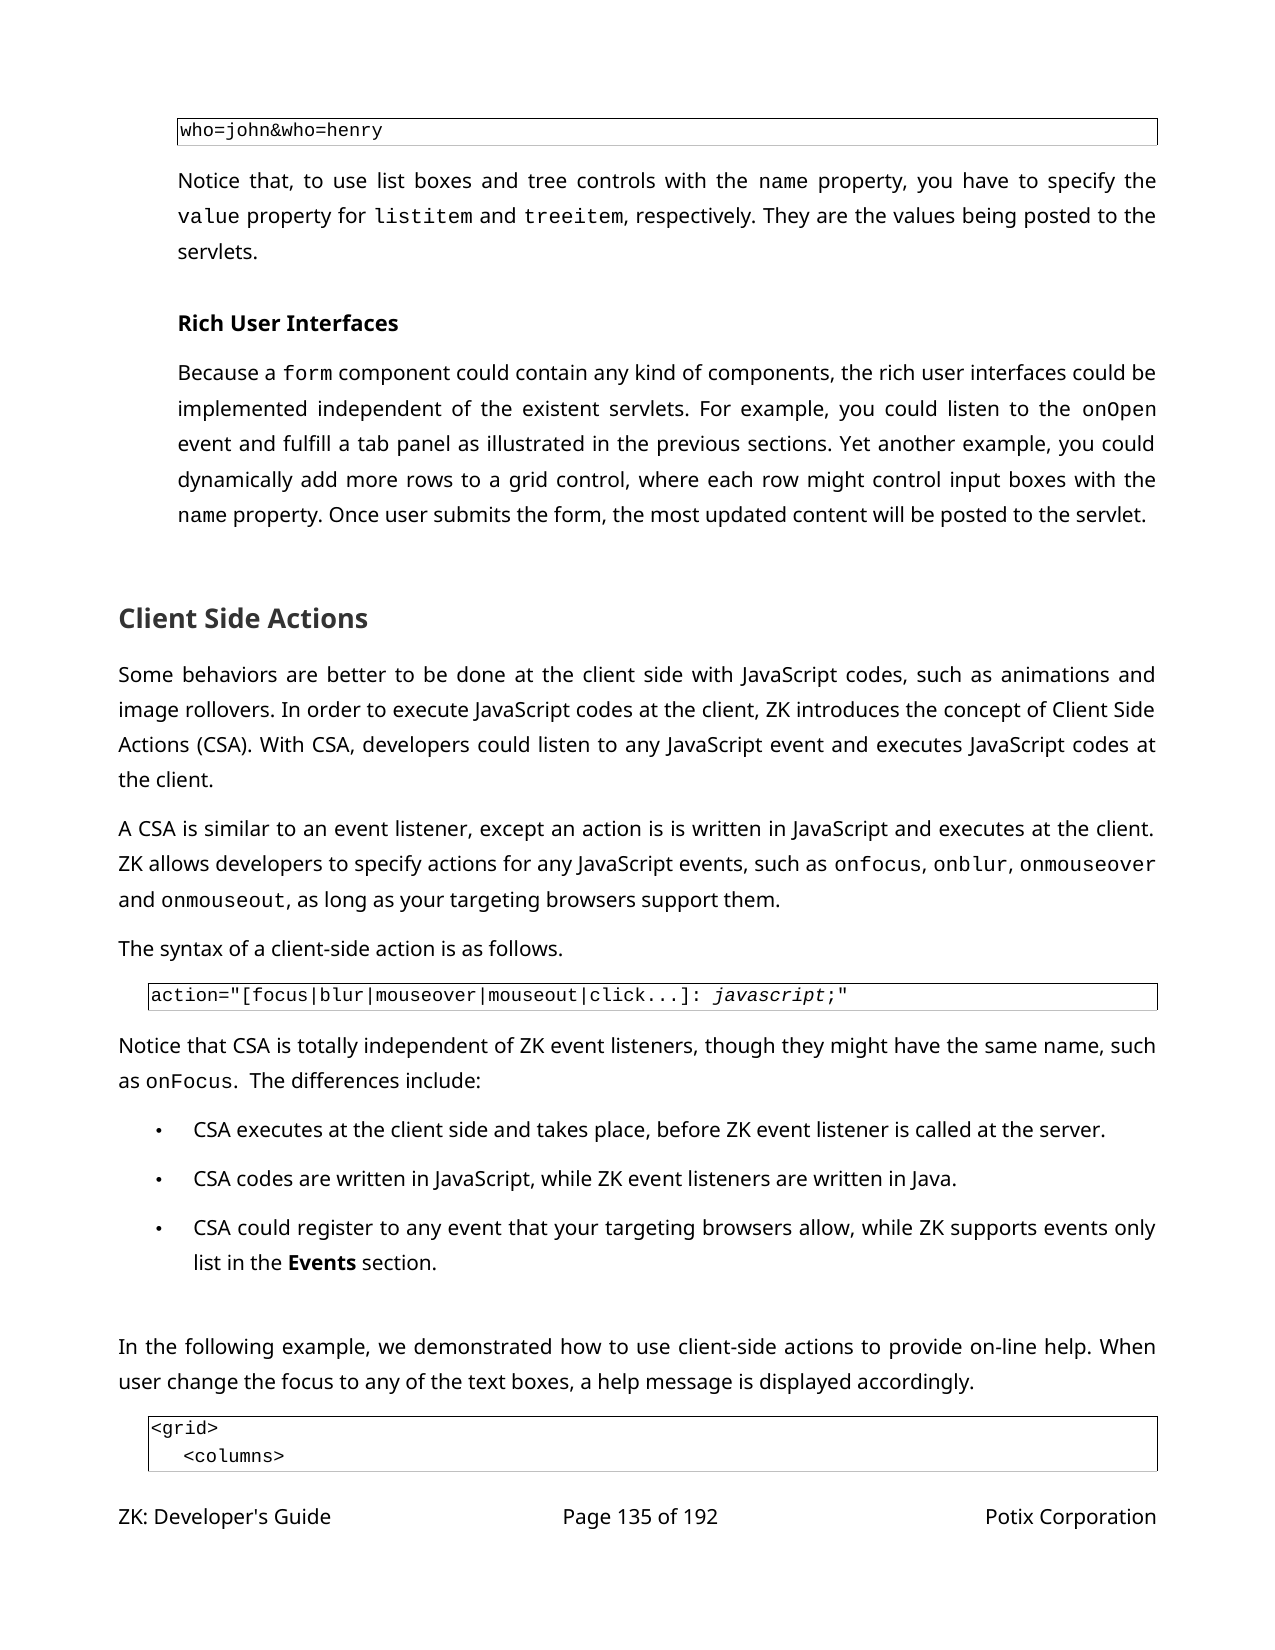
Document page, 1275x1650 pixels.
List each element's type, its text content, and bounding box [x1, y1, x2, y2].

text The syntax of a client-side action is as follows. [118, 934, 1157, 962]
text action="[focus|blur|mouseover|mouseout|click...]: javascript;" [149, 984, 1157, 1010]
text who=john&who=henry [178, 119, 1157, 145]
text <columns> [149, 1443, 1157, 1471]
text Notice that, to use list boxes and tree controls with the name property, you have to specify the value property for listitem and treeitem, respectively. They are the values being posted to the servlets. [177, 166, 1157, 265]
list CSA codes are written in JavaScript, while ZK event listeners are written in Java. [156, 1164, 1157, 1192]
text A CSA is similar to an event listener, except an action is is written in JavaScript and executes at the client. ZK allows developers to specify actions for any JavaScript events, such as onfocus, onblur, onmouseover and onmouseout, as long as your targeting browsers support them. [118, 814, 1157, 913]
text <grid> [149, 1417, 1157, 1441]
text Notice that CSA is totally independent of ZK event listeners, though they might have the same name, such as onFocus. The differences include: [118, 1031, 1157, 1094]
list CSA could register to any event that your targeting browsers allow, while ZK supports events only list in the Events section. [156, 1213, 1157, 1276]
subtitle Rich User Interfaces [177, 308, 1157, 338]
text In the following example, we demonstrated how to use client-side actions to provide on-line help. When user change the focus to any of the text boxes, a help message is displayed accordingly. [118, 1297, 1157, 1396]
subtitle Client Side Actions [118, 599, 1157, 636]
list CSA executes at the client side and takes place, before ZK event listener is called at the server. [156, 1115, 1157, 1143]
text Because a form component could contain any kind of components, the rich user interfaces could be implemented independent of the existent servlets. For example, you could listen to the onOpen event and fulfill a tab panel as illustrated in the previous sections. Yet another example, you could dynamically add more rows to a grid control, where each row might control input boxes with the name property. Once user submits the form, the most updated content will be posted to the servlet. [177, 358, 1157, 528]
text Some behaviors are better to be done at the client side with JavaScript codes, such as animations and image rollovers. In order to execute JavaScript codes at the client, ZK introduces the concept of Client Side Actions (CSA). With CSA, developers could listen to any JavaScript event and executes JavaScript codes at the client. [118, 660, 1157, 793]
